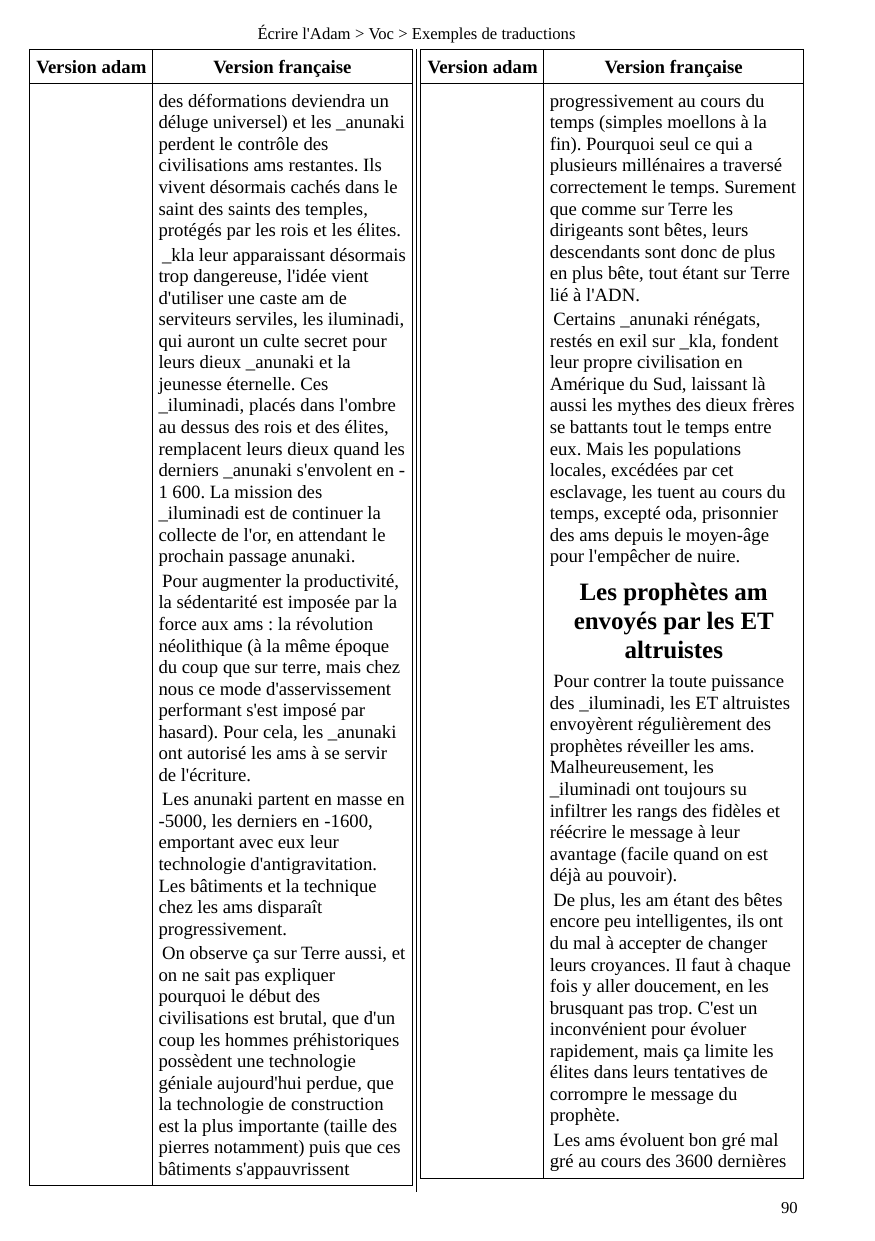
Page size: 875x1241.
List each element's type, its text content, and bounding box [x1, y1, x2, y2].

table_header Version française [153, 50, 412, 83]
table_header Version adam [421, 50, 543, 83]
table_header Version française [544, 50, 803, 83]
table_cell des déformations deviendra un déluge universel) et les _anunaki perdent le contrôle des civilisations ams restantes. Ils vivent désormais cachés dans le saint des saints des temples, protégés par les rois et les élites. _kla leur apparaissant désormais trop dangereuse, l'idée vient d'utiliser une caste am de serviteurs serviles, les iluminadi, qui auront un culte secret pour leurs dieux _anunaki et la jeunesse éternelle. Ces _iluminadi, placés dans l'ombre au dessus des rois et des élites, remplacent leurs dieux quand les derniers _anunaki s'envolent en -1 600. La mission des _iluminadi est de continuer la collecte de l'or, en attendant le prochain passage anunaki. Pour augmenter la productivité, la sédentarité est imposée par la force aux ams : la révolution néolithique (à la même époque du coup que sur terre, mais chez nous ce mode d'asservissement performant s'est imposé par hasard). Pour cela, les _anunaki ont autorisé les ams à se servir de l'écriture. Les anunaki partent en masse en -5000, les derniers en -1600, emportant avec eux leur technologie d'antigravitation. Les bâtiments et la technique chez les ams disparaît progressivement. On observe ça sur Terre aussi, et on ne sait pas expliquer pourquoi le début des civilisations est brutal, que d'un coup les hommes préhistoriques possèdent une technologie géniale aujourd'hui perdue, que la technologie de construction est la plus importante (taille des pierres notamment) puis que ces bâtiments s'appauvrissent [153, 84, 412, 1185]
table_cell progressivement au cours du temps (simples moellons à la fin). Pourquoi seul ce qui a plusieurs millénaires a traversé correctement le temps. Surement que comme sur Terre les dirigeants sont bêtes, leurs descendants sont donc de plus en plus bête, tout étant sur Terre lié à l'ADN. Certains _anunaki rénégats, restés en exil sur _kla, fondent leur propre civilisation en Amérique du Sud, laissant là aussi les mythes des dieux frères se battants tout le temps entre eux. Mais les populations locales, excédées par cet esclavage, les tuent au cours du temps, excepté oda, prisonnier des ams depuis le moyen-âge pour l'empêcher de nuire. Les prophètes am envoyés par les ET altruistes Pour contrer la toute puissance des _iluminadi, les ET altruistes envoyèrent régulièrement des prophètes réveiller les ams. Malheureusement, les _iluminadi ont toujours su infiltrer les rangs des fidèles et réécrire le message à leur avantage (facile quand on est déjà au pouvoir). De plus, les am étant des bêtes encore peu intelligentes, ils ont du mal à accepter de changer leurs croyances. Il faut à chaque fois y aller doucement, en les brusquant pas trop. C'est un inconvénient pour évoluer rapidement, mais ça limite les élites dans leurs tentatives de corrompre le message du prophète. Les ams évoluent bon gré mal gré au cours des 3600 dernières [544, 84, 803, 1178]
table_header Version adam [30, 50, 152, 83]
table_cell [421, 84, 543, 1178]
table_cell [30, 84, 152, 1185]
